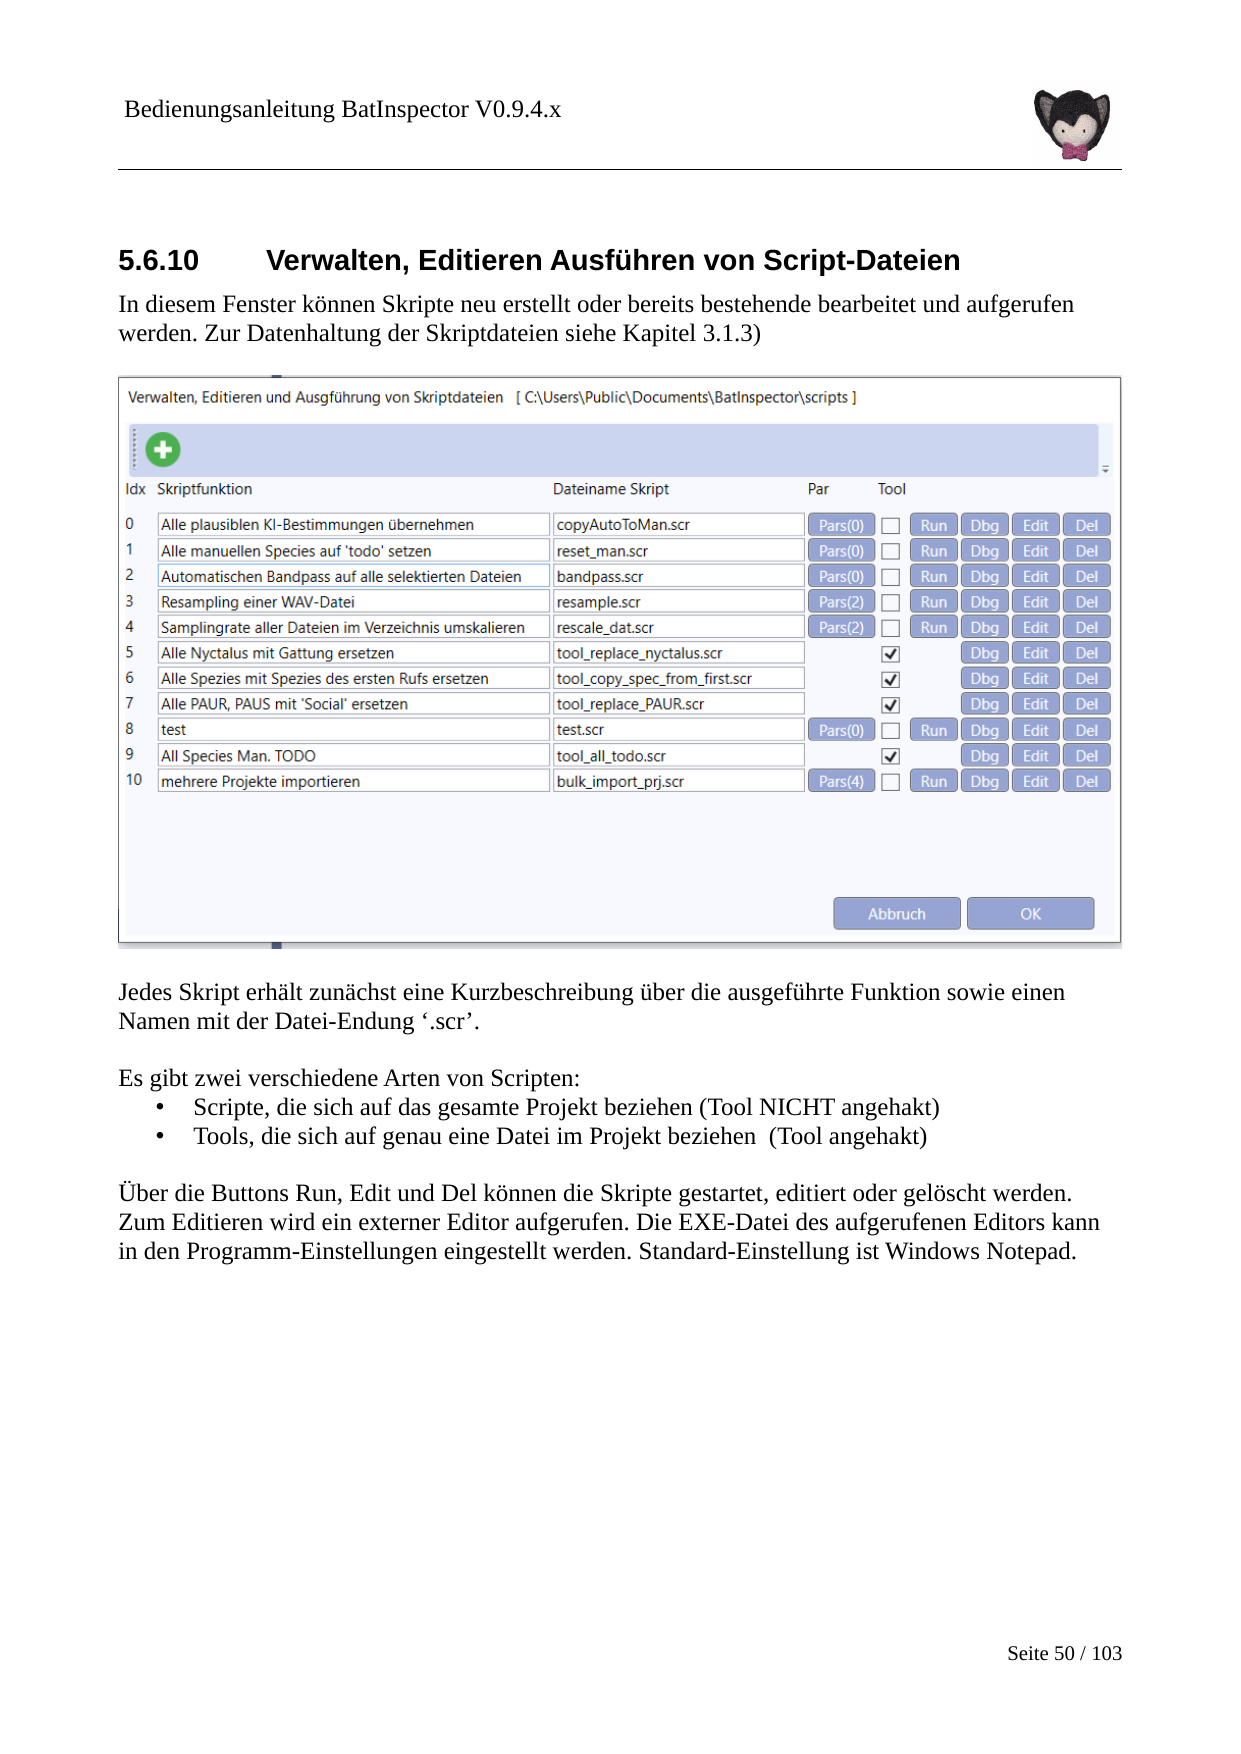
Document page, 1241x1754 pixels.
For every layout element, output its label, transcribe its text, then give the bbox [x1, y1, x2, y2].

subtitle Verwalten, Editieren Ausführen von Script-Dateien [118, 243, 1122, 276]
picture [1030, 80, 1119, 169]
text In diesem Fenster können Skripte neu erstellt oder bereits bestehende bearbeitet und aufgerufen werden. Zur Datenhaltung der Skriptdateien siehe Kapitel 3.1.3) [118, 289, 1122, 346]
text Jedes Skript erhält zunächst eine Kurzbeschreibung über die ausgeführte Funktion sowie einen Namen mit der Datei-Endung ‘.scr’. [118, 977, 1122, 1034]
picture [118, 375, 1123, 949]
text Über die Buttons Run, Edit und Del können die Skripte gestartet, editiert oder gelöscht werden. [118, 1178, 1122, 1207]
list Scripte, die sich auf das gesamte Projekt beziehen (Tool NICHT angehakt) [156, 1092, 1122, 1121]
list Tools, die sich auf genau eine Datei im Projekt beziehen (Tool angehakt) [156, 1121, 1122, 1149]
text Es gibt zwei verschiedene Arten von Scripten: [118, 1063, 1122, 1092]
text Zum Editieren wird ein externer Editor aufgerufen. Die EXE-Datei des aufgerufenen Editors kann in den Programm-Einstellungen eingestellt werden. Standard-Einstellung ist Windows Notepad. [118, 1207, 1122, 1264]
